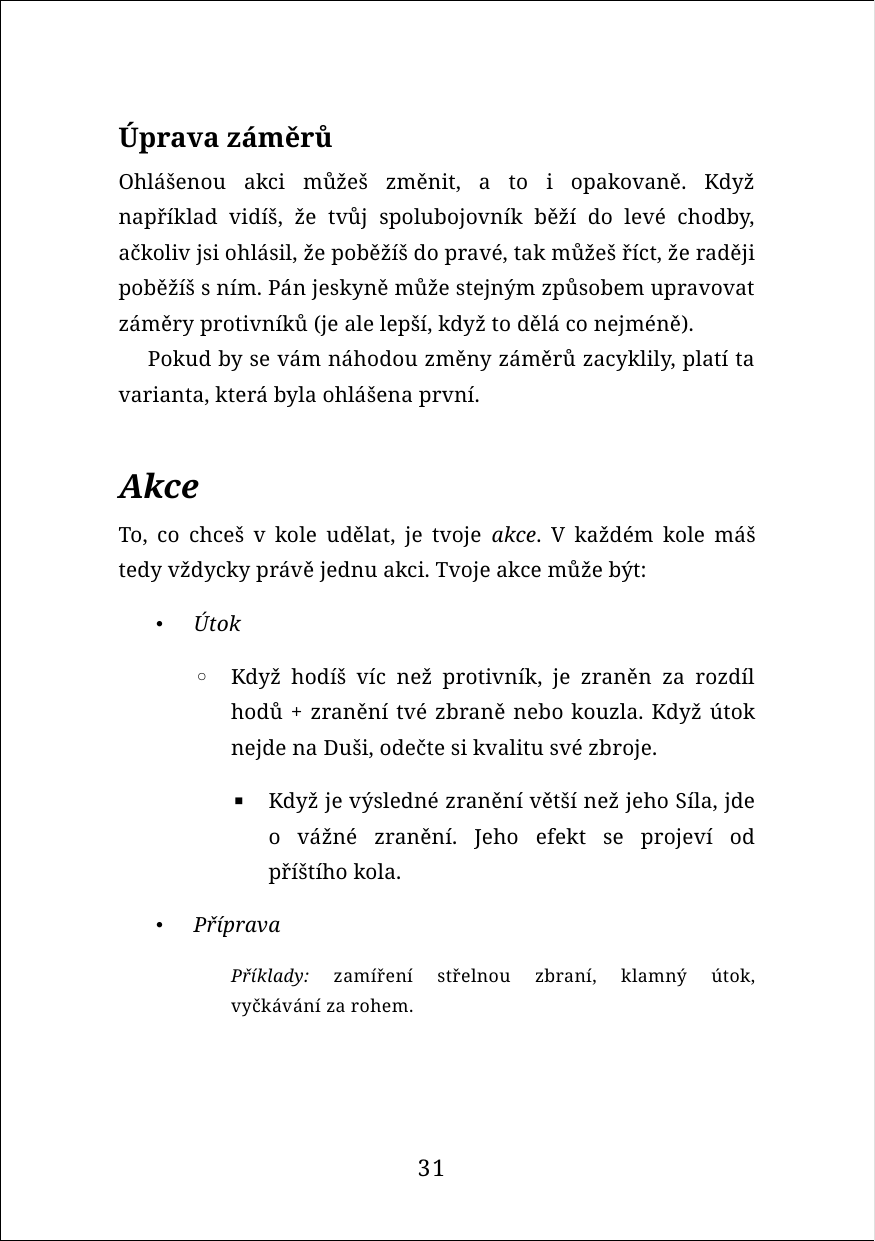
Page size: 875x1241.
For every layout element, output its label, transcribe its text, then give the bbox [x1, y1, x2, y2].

list Příprava [156, 911, 756, 939]
list Příklady: zamíření střelnou zbraní, klamný útok, vyčkávání za rohem. [193, 964, 756, 1018]
text Ohlášenou akci můžeš změnit, a to i opakovaně. Když například vidíš, že tvůj spolubojovník běží do levé chodby, ačkoliv jsi ohlásil, že poběžíš do pravé, tak můžeš říct, že raději poběžíš s ním. Pán jeskyně může stejným způsobem upravovat záměry protivníků (je ale lepší, když to dělá co nejméně). Pokud by se vám náhodou změny záměrů zacyklily, platí ta varianta, která byla ohlášena první. [118, 167, 756, 408]
subtitle Akce [118, 463, 756, 508]
subtitle Úprava záměrů [118, 118, 756, 155]
list Útok [156, 609, 756, 637]
list Když hodíš víc než protivník, je zraněn za rozdíl hodů + zranění tvé zbraně nebo kouzla. Když útok nejde na Duši, odečte si kvalitu své zbroje. [193, 662, 756, 761]
list Když je výsledné zranění větší než jeho Síla, jde o vážné zranění. Jeho efekt se projeví od příštího kola. [231, 786, 756, 886]
text To, co chceš v kole udělat, je tvoje akce. V každém kole máš tedy vždycky právě jednu akci. Tvoje akce může být: [118, 520, 756, 584]
